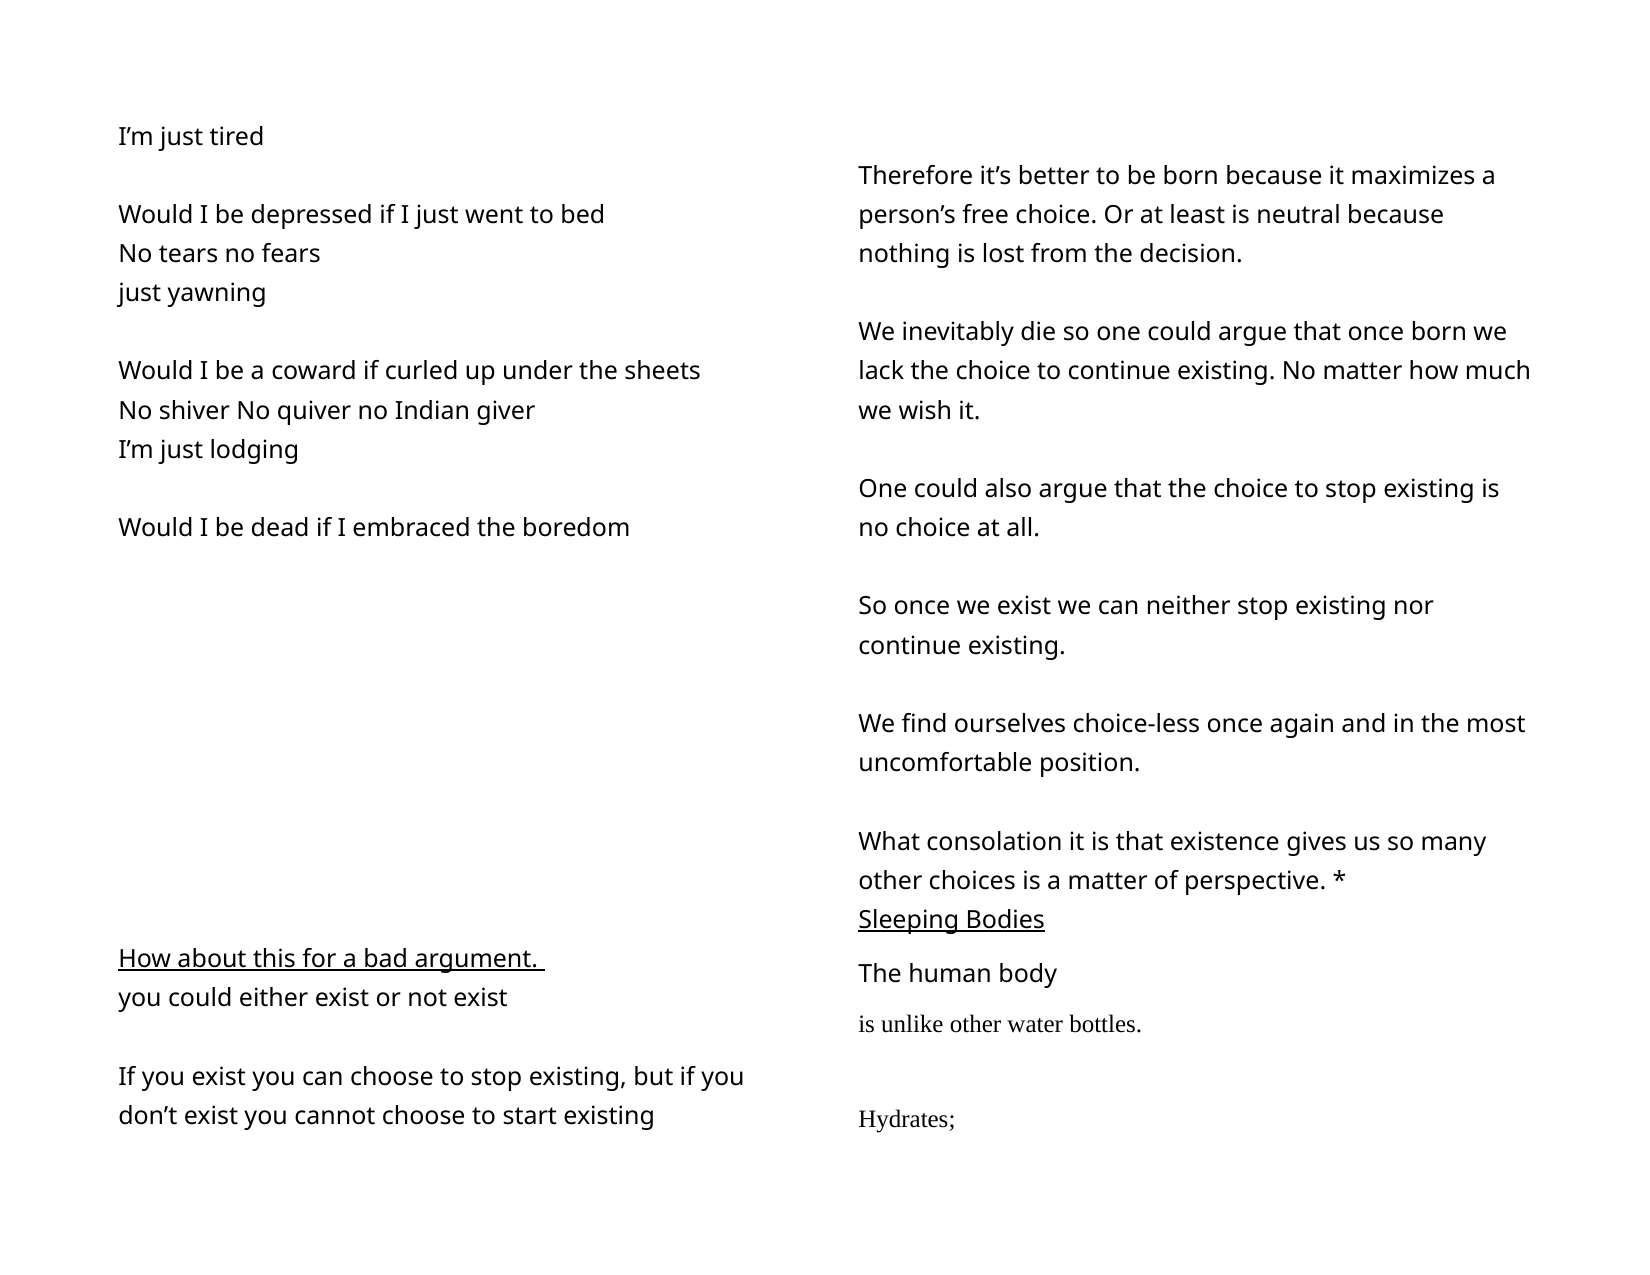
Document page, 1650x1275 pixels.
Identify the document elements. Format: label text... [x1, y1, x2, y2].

text you could either exist or not exist [118, 980, 792, 1014]
text So once we exist we can neither stop existing nor continue existing. [858, 588, 1532, 661]
text is unlike other water bottles. [858, 1009, 1532, 1038]
text Therefore it’s better to be born because it maximizes a person’s free choice. Or at least is neutral because nothing is lost from the decision. [858, 157, 1532, 270]
text We find ourselves choice-less once again and in the most uncomfortable position. [858, 706, 1532, 779]
text No shiver No quiver no Indian giver [118, 392, 792, 426]
text No tears no fears [118, 236, 792, 270]
text What consolation it is that existence gives us so many other choices is a matter of perspective. * [858, 823, 1532, 896]
text Sleeping Bodies [858, 901, 1532, 936]
text I’m just lodging [118, 431, 792, 466]
text One could also argue that the choice to stop existing is no choice at all. [858, 471, 1532, 544]
text The human body [858, 955, 1532, 989]
text just yawning [118, 275, 792, 309]
text How about this for a bad argument. [118, 941, 792, 975]
text Would I be dead if I embraced the boredom [118, 510, 792, 544]
text If you exist you can choose to stop existing, but if you don’t exist you cannot choose to start existing [118, 1058, 792, 1131]
text We inevitably die so one could argue that once born we lack the choice to continue existing. No matter how much we wish it. [858, 314, 1532, 426]
text Would I be a coward if curled up under the sheets [118, 353, 792, 387]
text I’m just tired [118, 118, 792, 152]
text Would I be depressed if I just went to bed [118, 196, 792, 231]
text Hydrates; [858, 1104, 1532, 1133]
